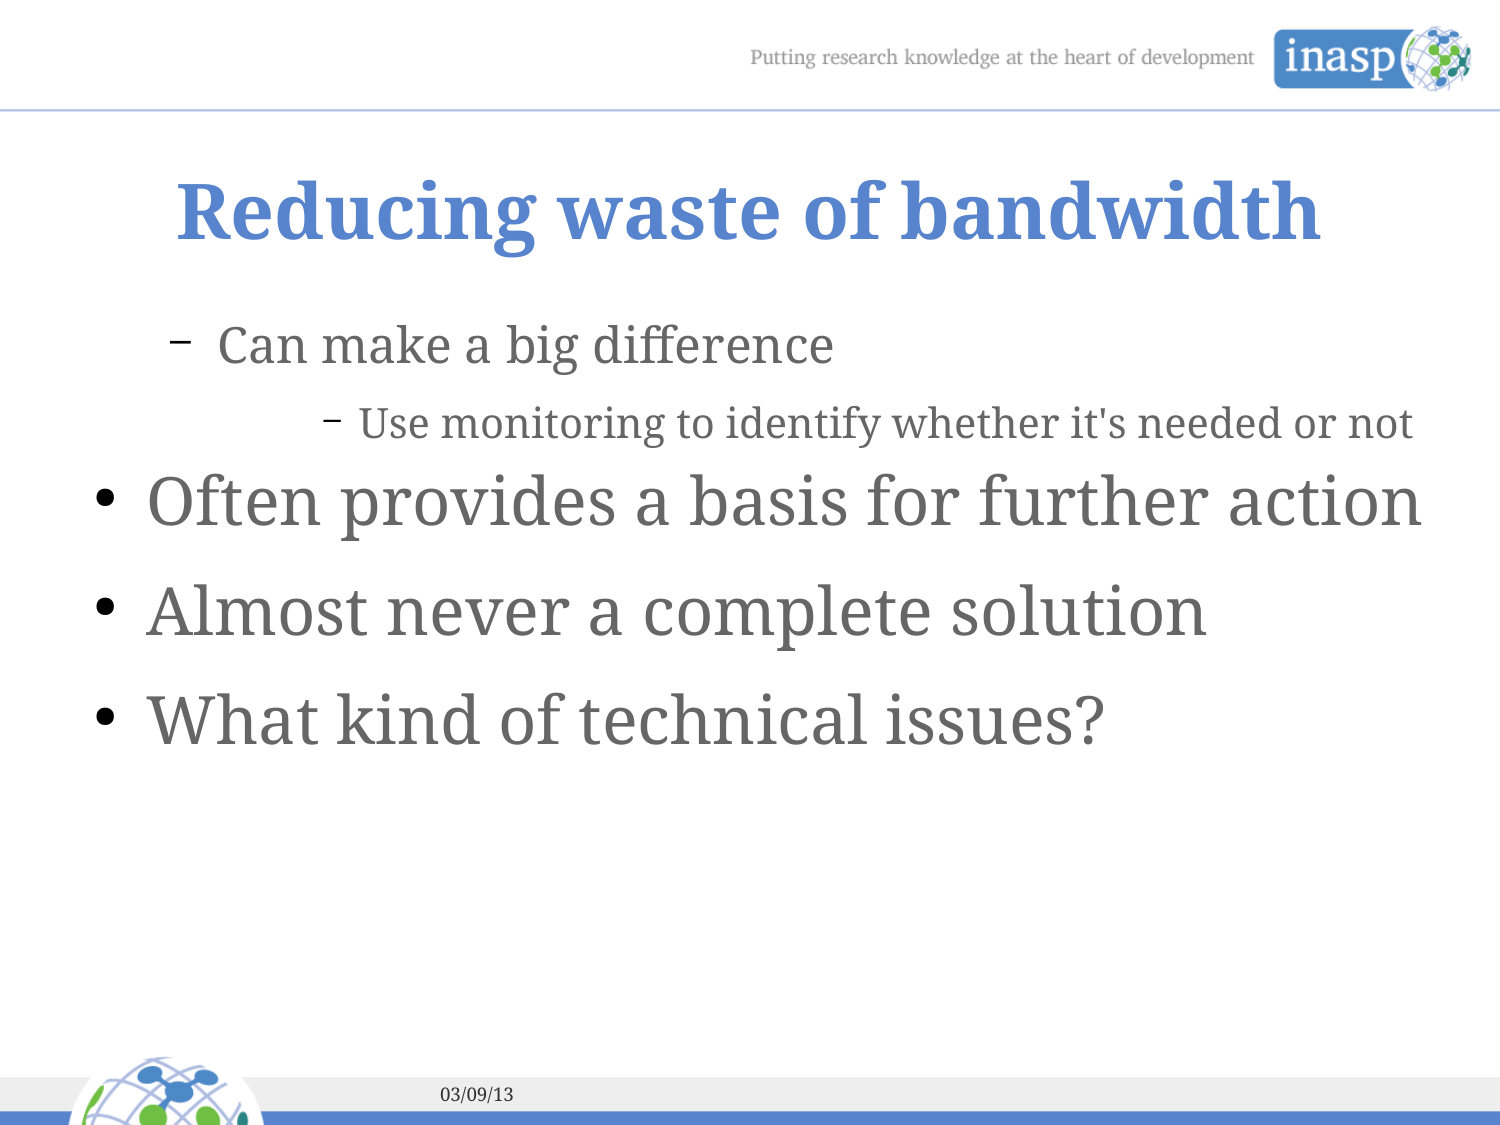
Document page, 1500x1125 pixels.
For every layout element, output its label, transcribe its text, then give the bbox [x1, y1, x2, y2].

list Can make a big difference Use monitoring to identify whether it's needed or not Use monitoring to identify whether it's needed or not Often provides a basis for further action Almost never a complete solution What kind of technical issues? [75, 313, 1426, 967]
title Reducing waste of bandwidth [75, 129, 1426, 313]
picture [0, 0, 1500, 1125]
